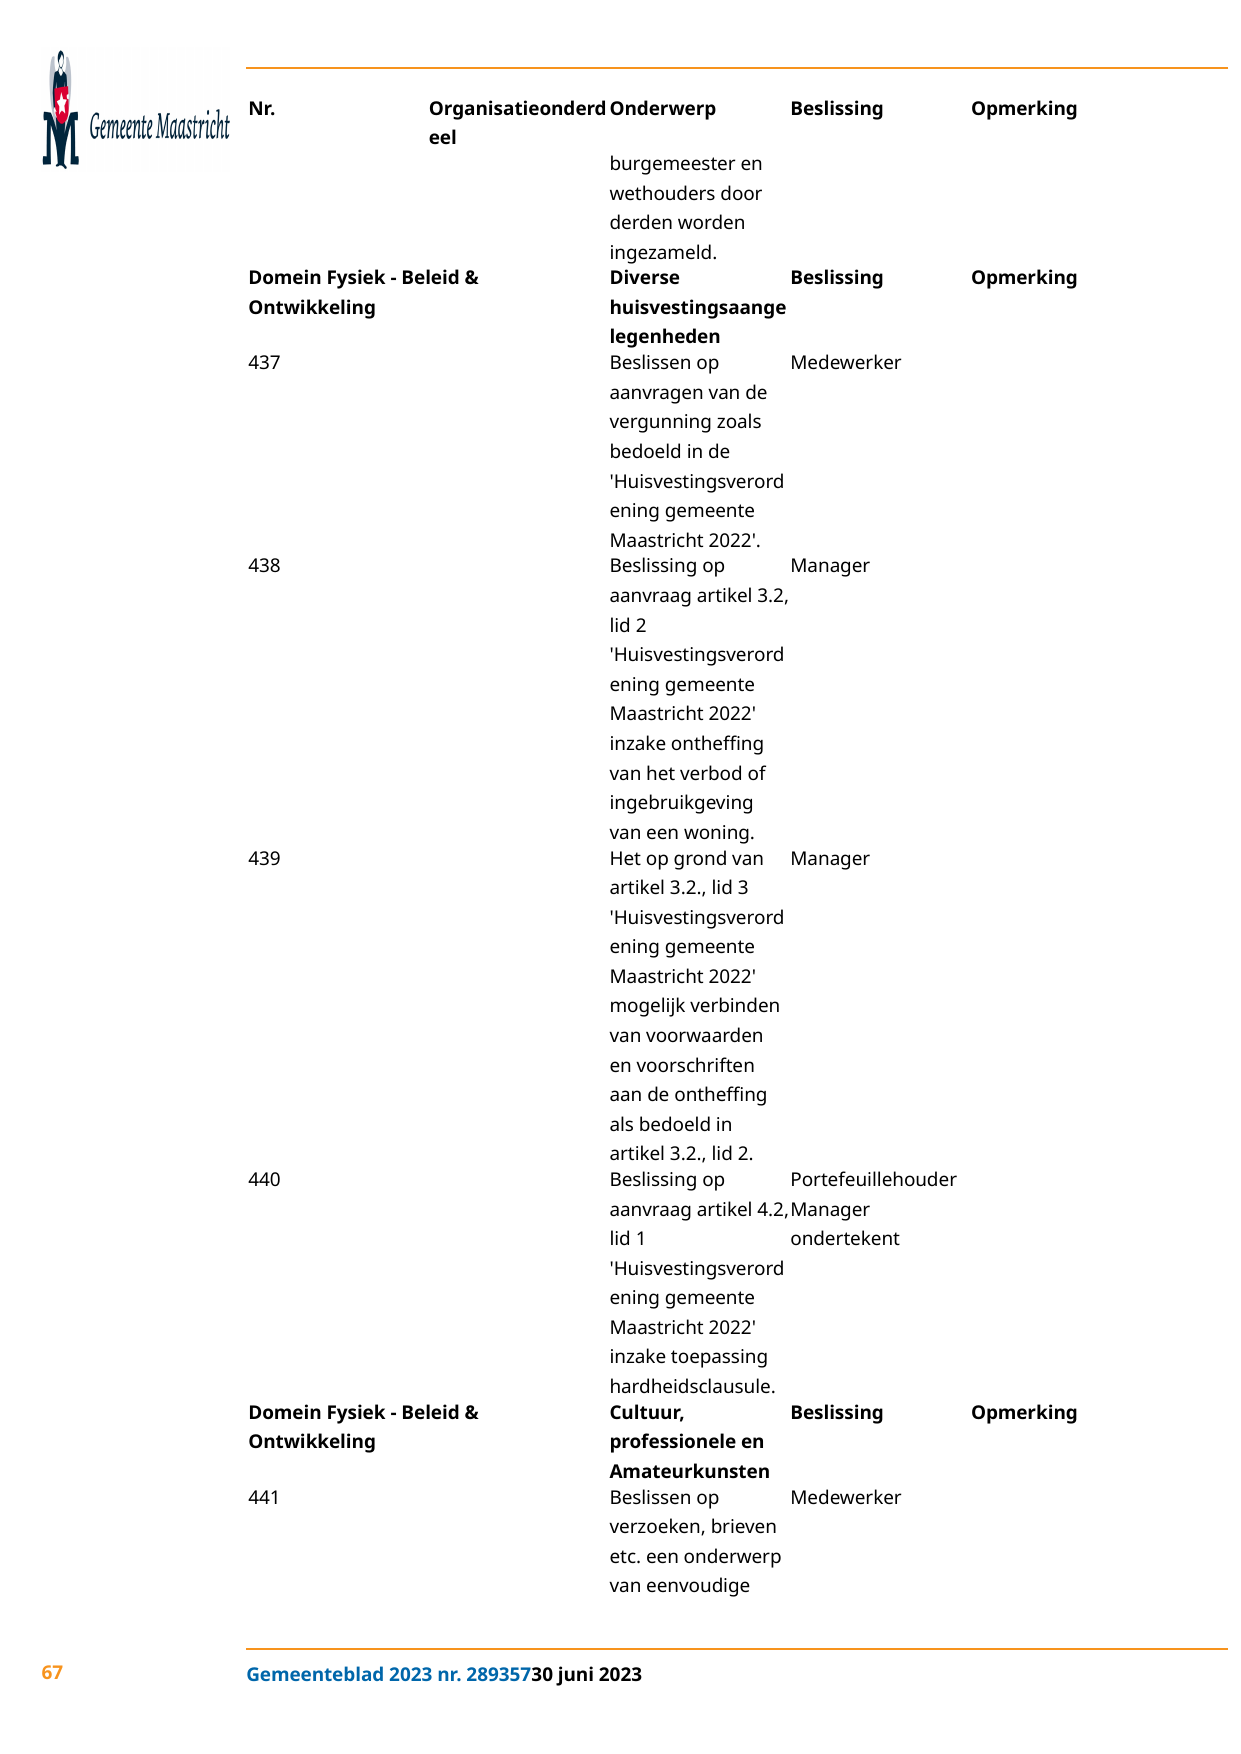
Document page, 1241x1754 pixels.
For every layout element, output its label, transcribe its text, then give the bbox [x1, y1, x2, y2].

table_cell [971, 350, 1152, 553]
table_cell Beslissing op aanvraag artikel 3.2, lid 2 'Huisvestingsverordening gemeente Maastricht 2022' inzake ontheffing van het verbod of ingebruikgeving van een woning. [609, 553, 790, 845]
table_cell Beslissing [790, 265, 971, 349]
table_cell [971, 150, 1152, 264]
table_cell 439 [248, 845, 429, 1166]
table_cell Diverse huisvestingsaangelegenheden [609, 265, 790, 349]
table_cell Medewerker [790, 350, 971, 553]
table_cell 438 [248, 553, 429, 845]
table_cell 440 [248, 1166, 429, 1399]
table_cell Manager [790, 553, 971, 845]
table_cell Domein Fysiek - Beleid & Ontwikkeling [248, 1399, 609, 1484]
picture [41, 47, 231, 172]
table_cell [429, 150, 609, 264]
table_cell [429, 1166, 609, 1399]
table_cell Opmerking [971, 1399, 1152, 1484]
table_cell Domein Fysiek - Beleid & Ontwikkeling [248, 265, 609, 349]
table_cell [429, 1484, 609, 1598]
table_cell 441 [248, 1484, 429, 1598]
table_cell [971, 553, 1152, 845]
table_header Opmerking [971, 95, 1152, 150]
table_cell Portefeuillehouder Manager ondertekent [790, 1166, 971, 1399]
table_cell [248, 150, 429, 264]
table_cell Beslissing op aanvraag artikel 4.2, lid 1 'Huisvestingsverordening gemeente Maastricht 2022' inzake toepassing hardheidsclausule. [609, 1166, 790, 1399]
table_cell [429, 553, 609, 845]
table_cell [429, 350, 609, 553]
table_cell Manager [790, 845, 971, 1166]
table_cell 437 [248, 350, 429, 553]
table_cell [429, 845, 609, 1166]
table_header Onderwerp [609, 95, 790, 150]
table_cell Het op grond van artikel 3.2., lid 3 'Huisvestingsverordening gemeente Maastricht 2022' mogelijk verbinden van voorwaarden en voorschriften aan de ontheffing als bedoeld in artikel 3.2., lid 2. [609, 845, 790, 1166]
table_cell Beslissen op aanvragen van de vergunning zoals bedoeld in de 'Huisvestingsverordening gemeente Maastricht 2022'. [609, 350, 790, 553]
table_cell [971, 1484, 1152, 1598]
table_cell [971, 845, 1152, 1166]
table_cell Beslissing [790, 1399, 971, 1484]
table_cell burgemeester en wethouders door derden worden ingezameld. [609, 150, 790, 264]
table_header Organisatieonderdeel [429, 95, 609, 150]
table_header Nr. [248, 95, 429, 150]
table_cell Medewerker [790, 1484, 971, 1598]
table_cell Opmerking [971, 265, 1152, 349]
table_cell Cultuur, professionele en Amateurkunsten [609, 1399, 790, 1484]
table_cell [790, 150, 971, 264]
table_cell Beslissen op verzoeken, brieven etc. een onderwerp van eenvoudige [609, 1484, 790, 1598]
table_cell [971, 1166, 1152, 1399]
table_header Beslissing [790, 95, 971, 150]
